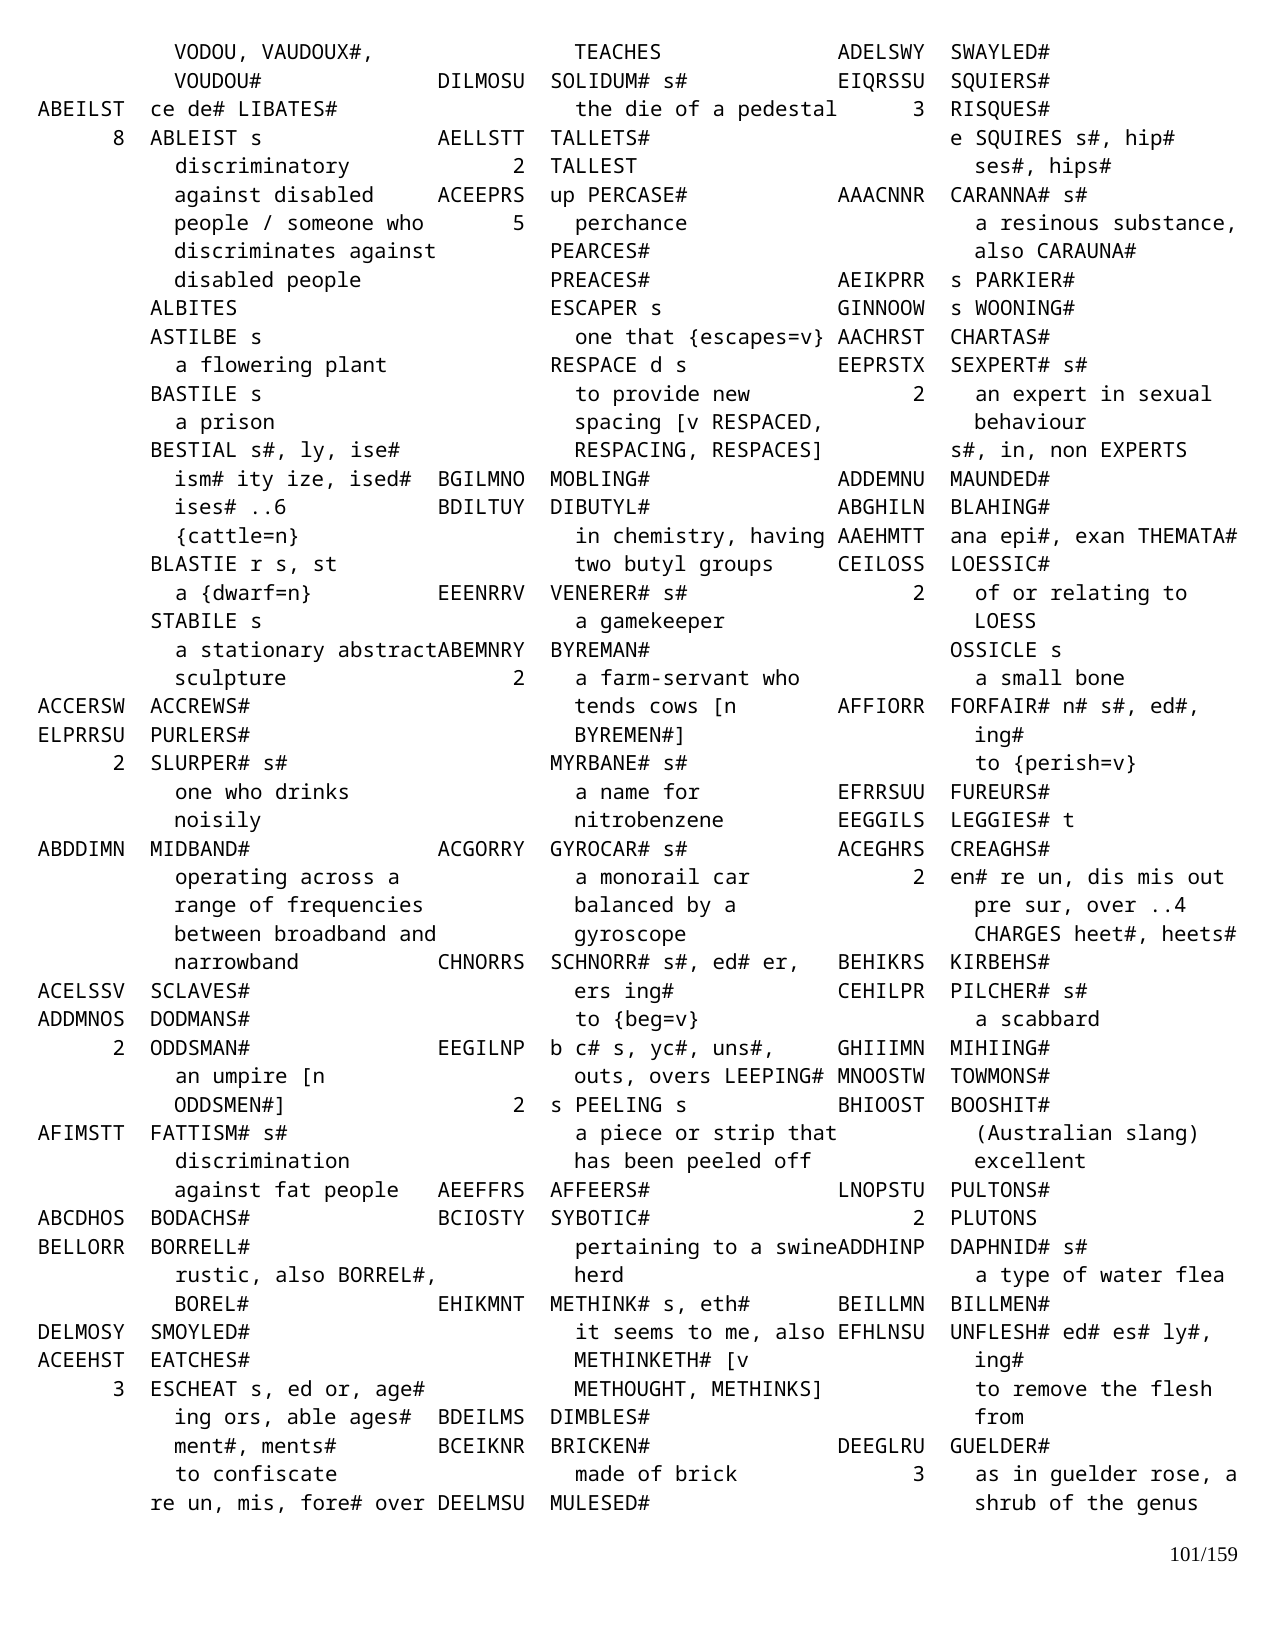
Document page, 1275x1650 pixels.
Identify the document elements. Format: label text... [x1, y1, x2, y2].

text a name for nitrobenzene [437, 777, 837, 834]
text discrimination against fat people [37, 1147, 437, 1203]
text TEACHES [437, 37, 837, 66]
text GINNOOW s WOONING# [837, 293, 1237, 322]
text operating across a range of frequencies between broadband and narrowband [37, 862, 437, 976]
text 3 as in guelder rose, a shrub of the genus [837, 1459, 1237, 1516]
text ADDMNOS DODMANS# [37, 1004, 437, 1033]
text ABEMNRY BYREMAN# [437, 635, 837, 663]
text BELLORR BORRELL# [37, 1232, 437, 1260]
text ADDEMNU MAUNDED# [837, 464, 1237, 492]
text one that {escapes=v} [437, 322, 837, 350]
text DEEGLRU GUELDER# [837, 1431, 1237, 1459]
text AAEHMTT ana epi#, exan THEMATA# [837, 521, 1237, 549]
text EFRRSUU FUREURS# [837, 777, 1237, 805]
text e SQUIRES s#, hip# ses#, hips# [837, 123, 1237, 180]
text 2 TALLEST [437, 151, 837, 180]
text a type of water flea [837, 1260, 1237, 1289]
text a piece or strip that has been peeled off [437, 1118, 837, 1175]
text BDILTUY DIBUTYL# [437, 492, 837, 521]
text EFHLNSU UNFLESH# ed# es# ly#, ing# [837, 1317, 1237, 1374]
text s#, in, non EXPERTS [837, 436, 1237, 464]
text OSSICLE s [837, 635, 1237, 663]
text ESCAPER s [437, 293, 837, 322]
text AFIMSTT FATTISM# s# [37, 1118, 437, 1147]
text 3 ESCHEAT s, ed or, age# ing ors, able ages# ment#, ments# [37, 1374, 437, 1459]
text ACEGHRS CREAGHS# [837, 834, 1237, 862]
text to provide new spacing [v RESPACED, RESPACING, RESPACES] [437, 379, 837, 464]
text BGILMNO MOBLING# [437, 464, 837, 492]
text 2 of or relating to LOESS [837, 578, 1237, 635]
text ABDDIMN MIDBAND# [37, 834, 437, 862]
text VODOU, VAUDOUX#, VOUDOU# [37, 37, 437, 94]
text ASTILBE s [37, 322, 437, 350]
text ACGORRY GYROCAR# s# [437, 834, 837, 862]
text the die of a pedestal [437, 94, 837, 123]
text ACELSSV SCLAVES# [37, 976, 437, 1004]
text a gamekeeper [437, 606, 837, 635]
text LNOPSTU PULTONS# [837, 1175, 1237, 1203]
text ABGHILN BLAHING# [837, 492, 1237, 521]
text a flowering plant [37, 350, 437, 379]
text discriminatory against disabled people / someone who discriminates against disabled people [37, 151, 437, 293]
text DILMOSU SOLIDUM# s# [437, 66, 837, 94]
text BLASTIE r s, st [37, 549, 437, 578]
text AAACNNR CARANNA# s# [837, 180, 1237, 208]
text CEHILPR PILCHER# s# [837, 976, 1237, 1004]
text EIQRSSU SQUIERS# [837, 66, 1237, 94]
text a small bone [837, 663, 1237, 692]
text {cattle=n} [37, 521, 437, 549]
text to {beg=v} [437, 1004, 837, 1033]
text ELPRRSU PURLERS# [37, 720, 437, 748]
text CEILOSS LOESSIC# [837, 549, 1237, 578]
text BEILLMN BILLMEN# [837, 1289, 1237, 1317]
text 8 ABLEIST s [37, 123, 437, 151]
text a stationary abstract sculpture [37, 635, 437, 692]
text BEHIKRS KIRBEHS# [837, 947, 1237, 976]
text DEELMSU MULESED# [437, 1488, 837, 1516]
text EEPRSTX SEXPERT# s# [837, 350, 1237, 379]
text GHIIIMN MIHIING# [837, 1033, 1237, 1061]
text a resinous substance, also CARAUNA# [837, 208, 1237, 265]
text 2 an expert in sexual behaviour [837, 379, 1237, 436]
text 2 s PEELING s [437, 1090, 837, 1118]
text PREACES# [437, 265, 837, 293]
text ACEEPRS up PERCASE# [437, 180, 837, 208]
text 2 PLUTONS [837, 1203, 1237, 1232]
text PEARCES# [437, 237, 837, 265]
text an umpire [n ODDSMEN#] [37, 1061, 437, 1118]
text STABILE s [37, 606, 437, 635]
text MNOOSTW TOWMONS# [837, 1061, 1237, 1090]
text BASTILE s [37, 379, 437, 407]
text a prison [37, 407, 437, 436]
text ABCDHOS BODACHS# [37, 1203, 437, 1232]
text to confiscate [37, 1459, 437, 1488]
text BCIOSTY SYBOTIC# [437, 1203, 837, 1232]
text CHNORRS SCHNORR# s#, ed# er, ers ing# [437, 947, 837, 1004]
text pertaining to a swine herd [437, 1232, 837, 1289]
text EEGILNP b c# s, yc#, uns#, outs, overs LEEPING# [437, 1033, 837, 1090]
text ACEEHST EATCHES# [37, 1346, 437, 1374]
text in chemistry, having two butyl groups [437, 521, 837, 578]
text RESPACE d s [437, 350, 837, 379]
text (Australian slang) excellent [837, 1118, 1237, 1175]
text rustic, also BORREL#, BOREL# [37, 1260, 437, 1317]
text 2 ODDSMAN# [37, 1033, 437, 1061]
text AEEFFRS AFFEERS# [437, 1175, 837, 1203]
text ACCERSW ACCREWS# [37, 692, 437, 720]
text re un, mis, fore# over [37, 1488, 437, 1516]
text BHIOOST BOOSHIT# [837, 1090, 1237, 1118]
text AACHRST CHARTAS# [837, 322, 1237, 350]
text ADDHINP DAPHNID# s# [837, 1232, 1237, 1260]
text a monorail car balanced by a gyroscope [437, 862, 837, 947]
text 5 perchance [437, 208, 837, 237]
text 3 RISQUES# [837, 94, 1237, 123]
text to remove the flesh from [837, 1374, 1237, 1431]
text 2 SLURPER# s# [37, 748, 437, 777]
text BCEIKNR BRICKEN# [437, 1431, 837, 1459]
text 2 en# re un, dis mis out pre sur, over ..4 CHARGES heet#, heets# [837, 862, 1237, 947]
text a {dwarf=n} [37, 578, 437, 606]
text AFFIORR FORFAIR# n# s#, ed#, ing# [837, 692, 1237, 748]
text EEENRRV VENERER# s# [437, 578, 837, 606]
text ABEILST ce de# LIBATES# [37, 94, 437, 123]
text BESTIAL s#, ly, ise# ism# ity ize, ised# ises# ..6 [37, 436, 437, 521]
text MYRBANE# s# [437, 748, 837, 777]
text AELLSTT TALLETS# [437, 123, 837, 151]
text AEIKPRR s PARKIER# [837, 265, 1237, 293]
text a scabbard [837, 1004, 1237, 1033]
text DELMOSY SMOYLED# [37, 1317, 437, 1346]
text 2 a farm-servant who tends cows [n BYREMEN#] [437, 663, 837, 748]
text EEGGILS LEGGIES# t [837, 805, 1237, 834]
text one who drinks noisily [37, 777, 437, 834]
text ALBITES [37, 293, 437, 322]
text made of brick [437, 1459, 837, 1488]
text BDEILMS DIMBLES# [437, 1402, 837, 1431]
text EHIKMNT METHINK# s, eth# [437, 1289, 837, 1317]
text to {perish=v} [837, 748, 1237, 777]
text ADELSWY SWAYLED# [837, 37, 1237, 66]
text it seems to me, also METHINKETH# [v METHOUGHT, METHINKS] [437, 1317, 837, 1402]
